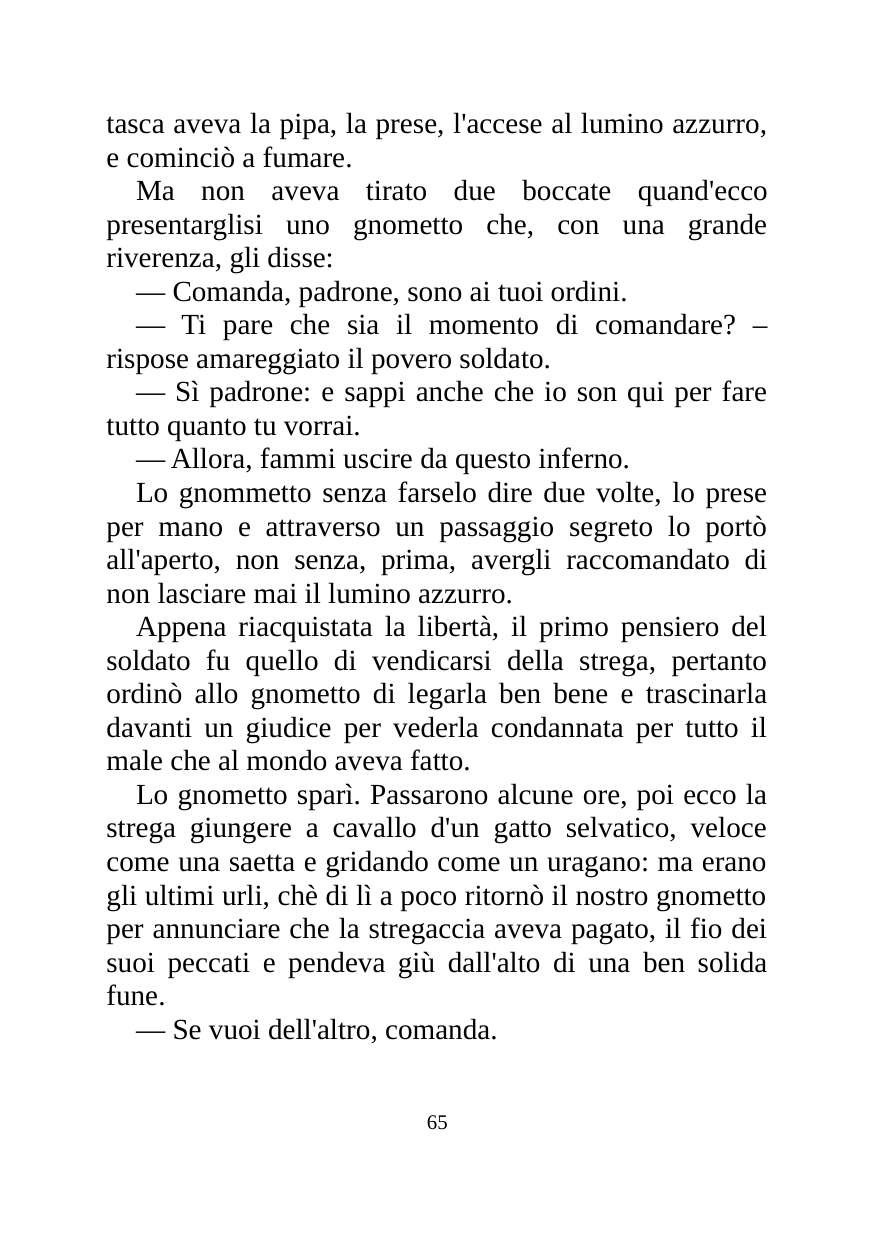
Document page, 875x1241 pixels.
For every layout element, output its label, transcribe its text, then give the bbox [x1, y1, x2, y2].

text — Comanda, padrone, sono ai tuoi ordini. [106, 274, 768, 307]
text Appena riacquistata la libertà, il primo pensiero del soldato fu quello di vendicarsi della strega, pertanto ordinò allo gnometto di legarla ben bene e trascinarla davanti un giudice per vederla condannata per tutto il male che al mondo aveva fatto. [106, 609, 768, 777]
text — Sì padrone: e sappi anche che io son qui per fare tutto quanto tu vorrai. [106, 374, 768, 442]
text tasca aveva la pipa, la prese, l'accese al lumino azzurro, e cominciò a fumare. [106, 106, 768, 173]
text — Ti pare che sia il momento di comandare? – rispose amareggiato il povero soldato. [106, 307, 768, 374]
text — Se vuoi dell'altro, comanda. [106, 1012, 768, 1045]
text Ma non aveva tirato due boccate quand'ecco presentarglisi uno gnometto che, con una grande riverenza, gli disse: [106, 173, 768, 274]
text Lo gnometto sparì. Passarono alcune ore, poi ecco la strega giungere a cavallo d'un gatto selvatico, veloce come una saetta e gridando come un uragano: ma erano gli ultimi urli, chè di lì a poco ritornò il nostro gnometto per annunciare che la stregaccia aveva pagato, il fio dei suoi peccati e pendeva giù dall'alto di una ben solida fune. [106, 777, 768, 1012]
text — Allora, fammi uscire da questo inferno. [106, 442, 768, 475]
text Lo gnommetto senza farselo dire due volte, lo prese per mano e attraverso un passaggio segreto lo portò all'aperto, non senza, prima, avergli raccomandato di non lasciare mai il lumino azzurro. [106, 475, 768, 609]
